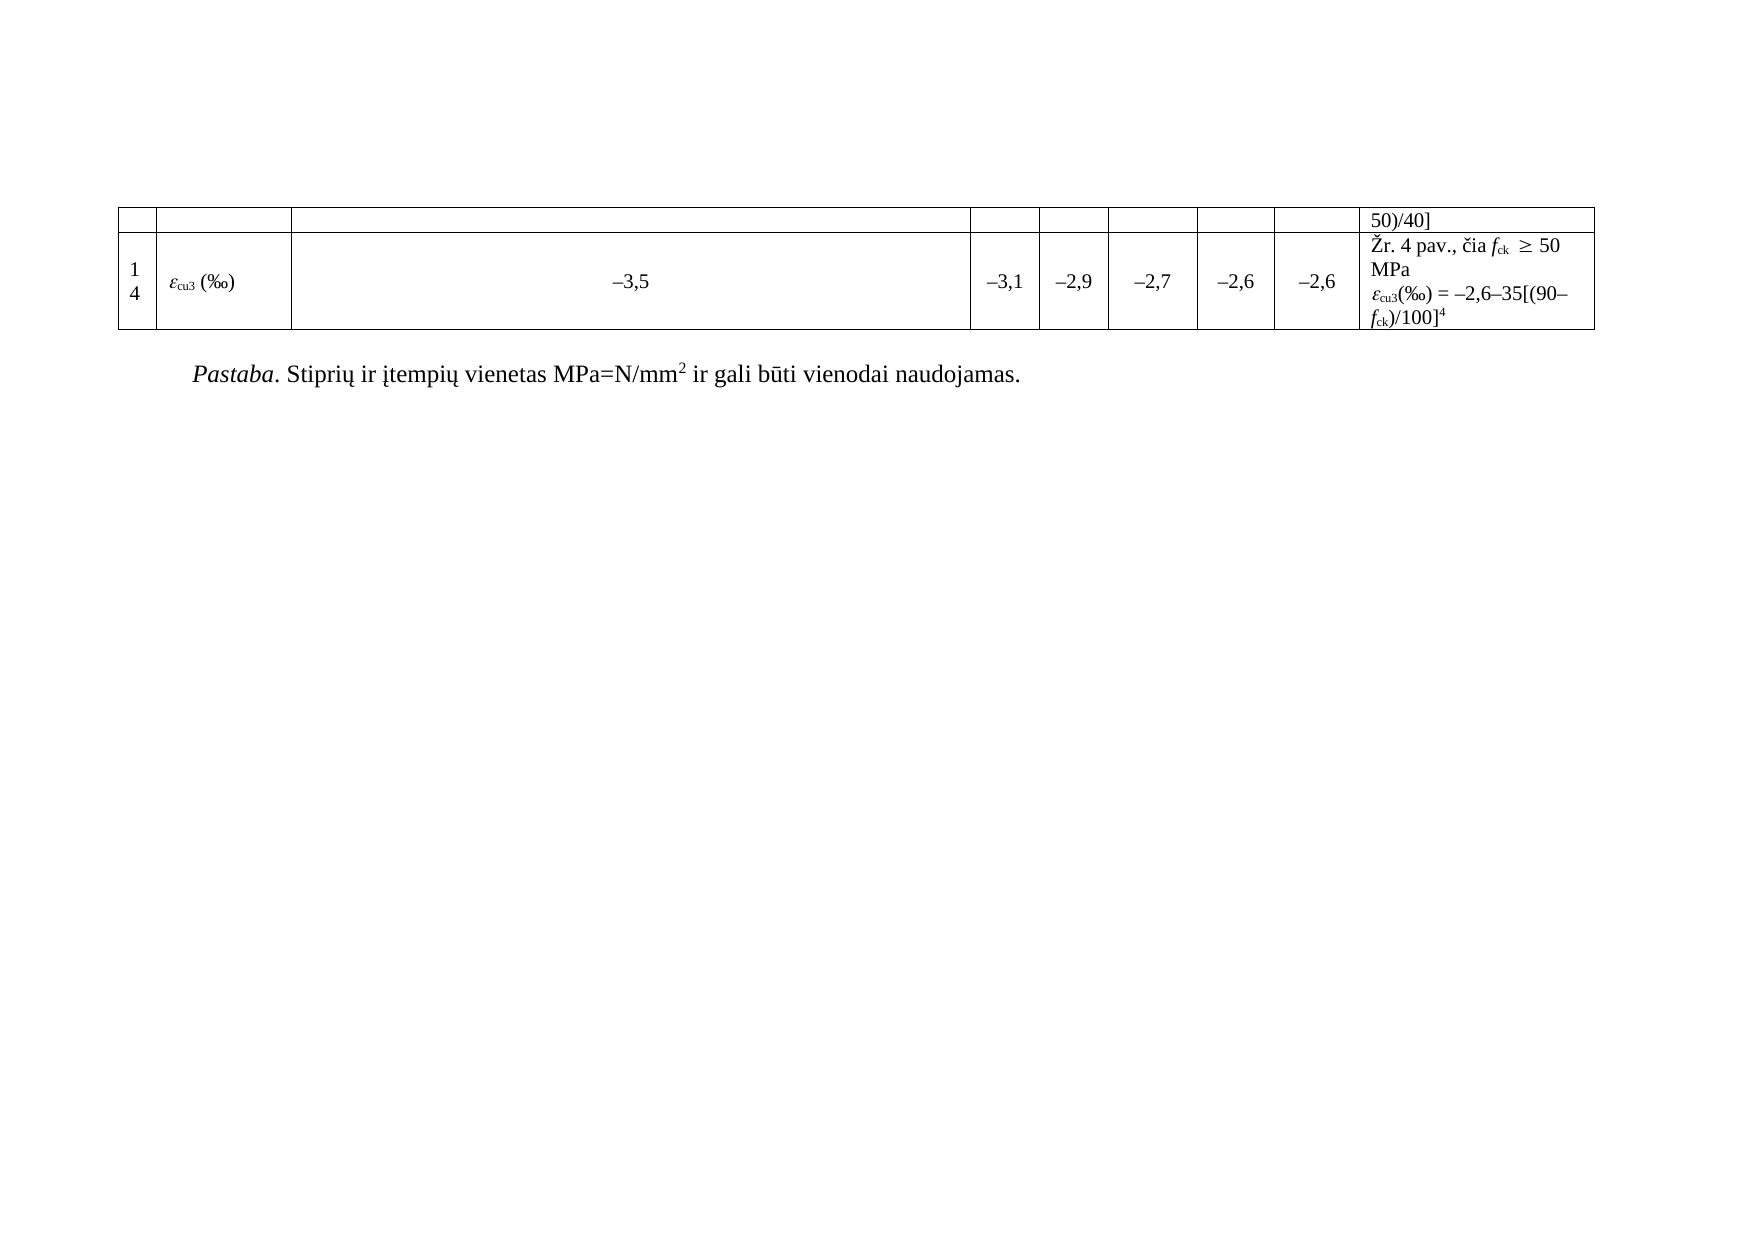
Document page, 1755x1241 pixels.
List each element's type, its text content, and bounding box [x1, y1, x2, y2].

table_cell –3,5 [292, 233, 970, 329]
table_cell [119, 208, 156, 232]
table_cell [1040, 208, 1108, 232]
table_cell –2,6 [1198, 233, 1274, 329]
table_cell [292, 208, 970, 232]
table_cell –2,7 [1109, 233, 1197, 329]
table_cell [157, 208, 291, 232]
table_cell 14 [119, 233, 156, 329]
table_cell ecu3 (‰) [157, 233, 291, 329]
table_cell Žr. 4 pav., čia fck ³ 50 MPa ecu3(‰) = –2,6–35[(90–fck)/100]4 [1360, 233, 1594, 329]
table_cell [971, 208, 1039, 232]
text Pastaba. Stiprių ir įtempių vienetas MPa=N/mm2 ir gali būti vienodai naudojamas. [118, 359, 1636, 388]
table_cell –2,6 [1275, 233, 1359, 329]
table_cell 50)/40] [1360, 208, 1594, 232]
table_cell –3,1 [971, 233, 1039, 329]
table_cell [1109, 208, 1197, 232]
table_cell [1275, 208, 1359, 232]
table_cell –2,9 [1040, 233, 1108, 329]
table_cell [1198, 208, 1274, 232]
